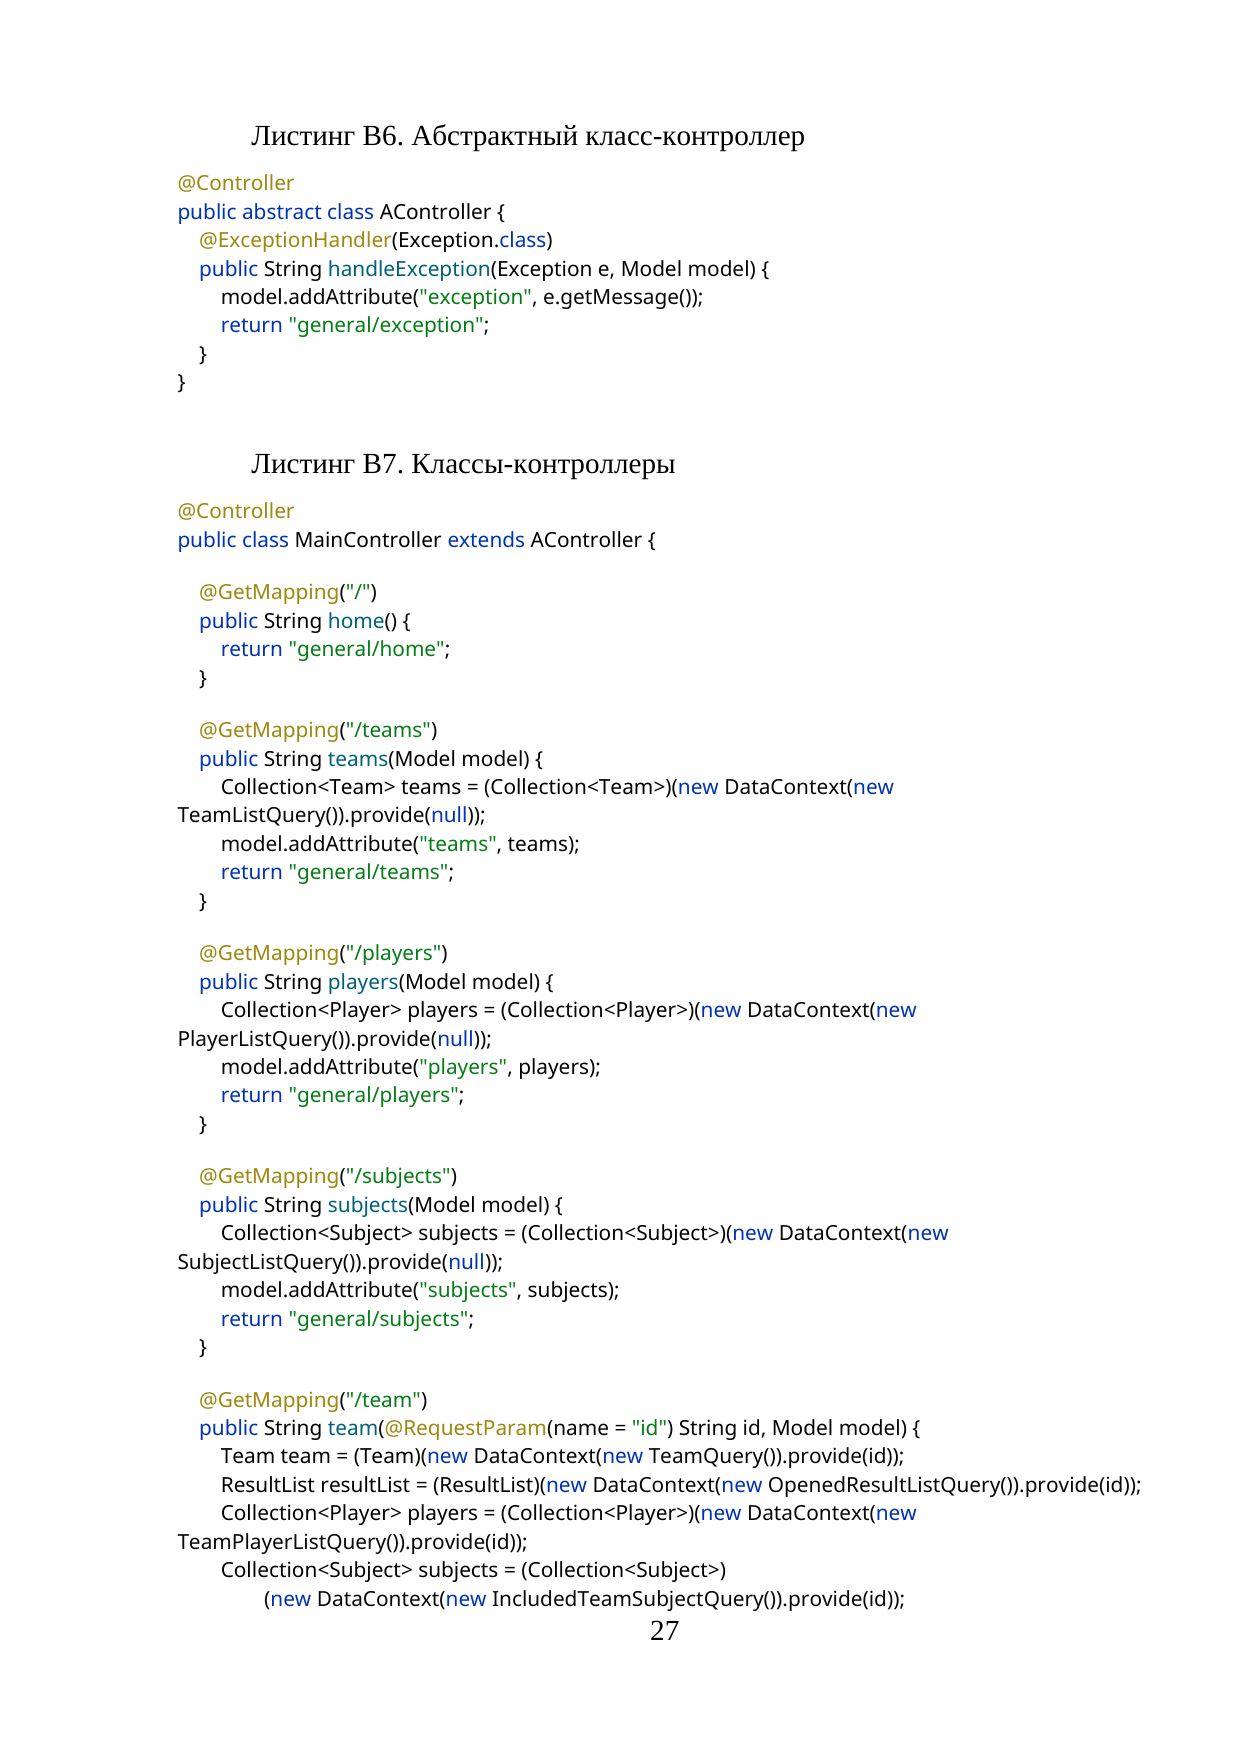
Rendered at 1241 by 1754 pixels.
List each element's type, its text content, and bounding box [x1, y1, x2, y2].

text @Controller public class MainController extends AController { @GetMapping("/") public String home() { return "general/home"; } @GetMapping("/teams") public String teams(Model model) { Collection<Team> teams = (Collection<Team>)(new DataContext(new TeamListQuery()).provide(null)); model.addAttribute("teams", teams); return "general/teams"; } @GetMapping("/players") public String players(Model model) { Collection<Player> players = (Collection<Player>)(new DataContext(new PlayerListQuery()).provide(null)); model.addAttribute("players", players); return "general/players"; } @GetMapping("/subjects") public String subjects(Model model) { Collection<Subject> subjects = (Collection<Subject>)(new DataContext(new SubjectListQuery()).provide(null)); model.addAttribute("subjects", subjects); return "general/subjects"; } @GetMapping("/team") public String team(@RequestParam(name = "id") String id, Model model) { Team team = (Team)(new DataContext(new TeamQuery()).provide(id)); ResultList resultList = (ResultList)(new DataContext(new OpenedResultListQuery()).provide(id)); Collection<Player> players = (Collection<Player>)(new DataContext(new TeamPlayerListQuery()).provide(id)); Collection<Subject> subjects = (Collection<Subject>) (new DataContext(new IncludedTeamSubjectQuery()).provide(id)); [177, 497, 1152, 1612]
list Листинг B6. Абстрактный класс-контроллер [177, 118, 1152, 152]
text @Controller public abstract class AController { @ExceptionHandler(Exception.class) public String handleException(Exception e, Model model) { model.addAttribute("exception", e.getMessage()); return "general/exception"; } } [177, 168, 1152, 396]
list Листинг B7. Классы-контроллеры [177, 446, 1152, 480]
